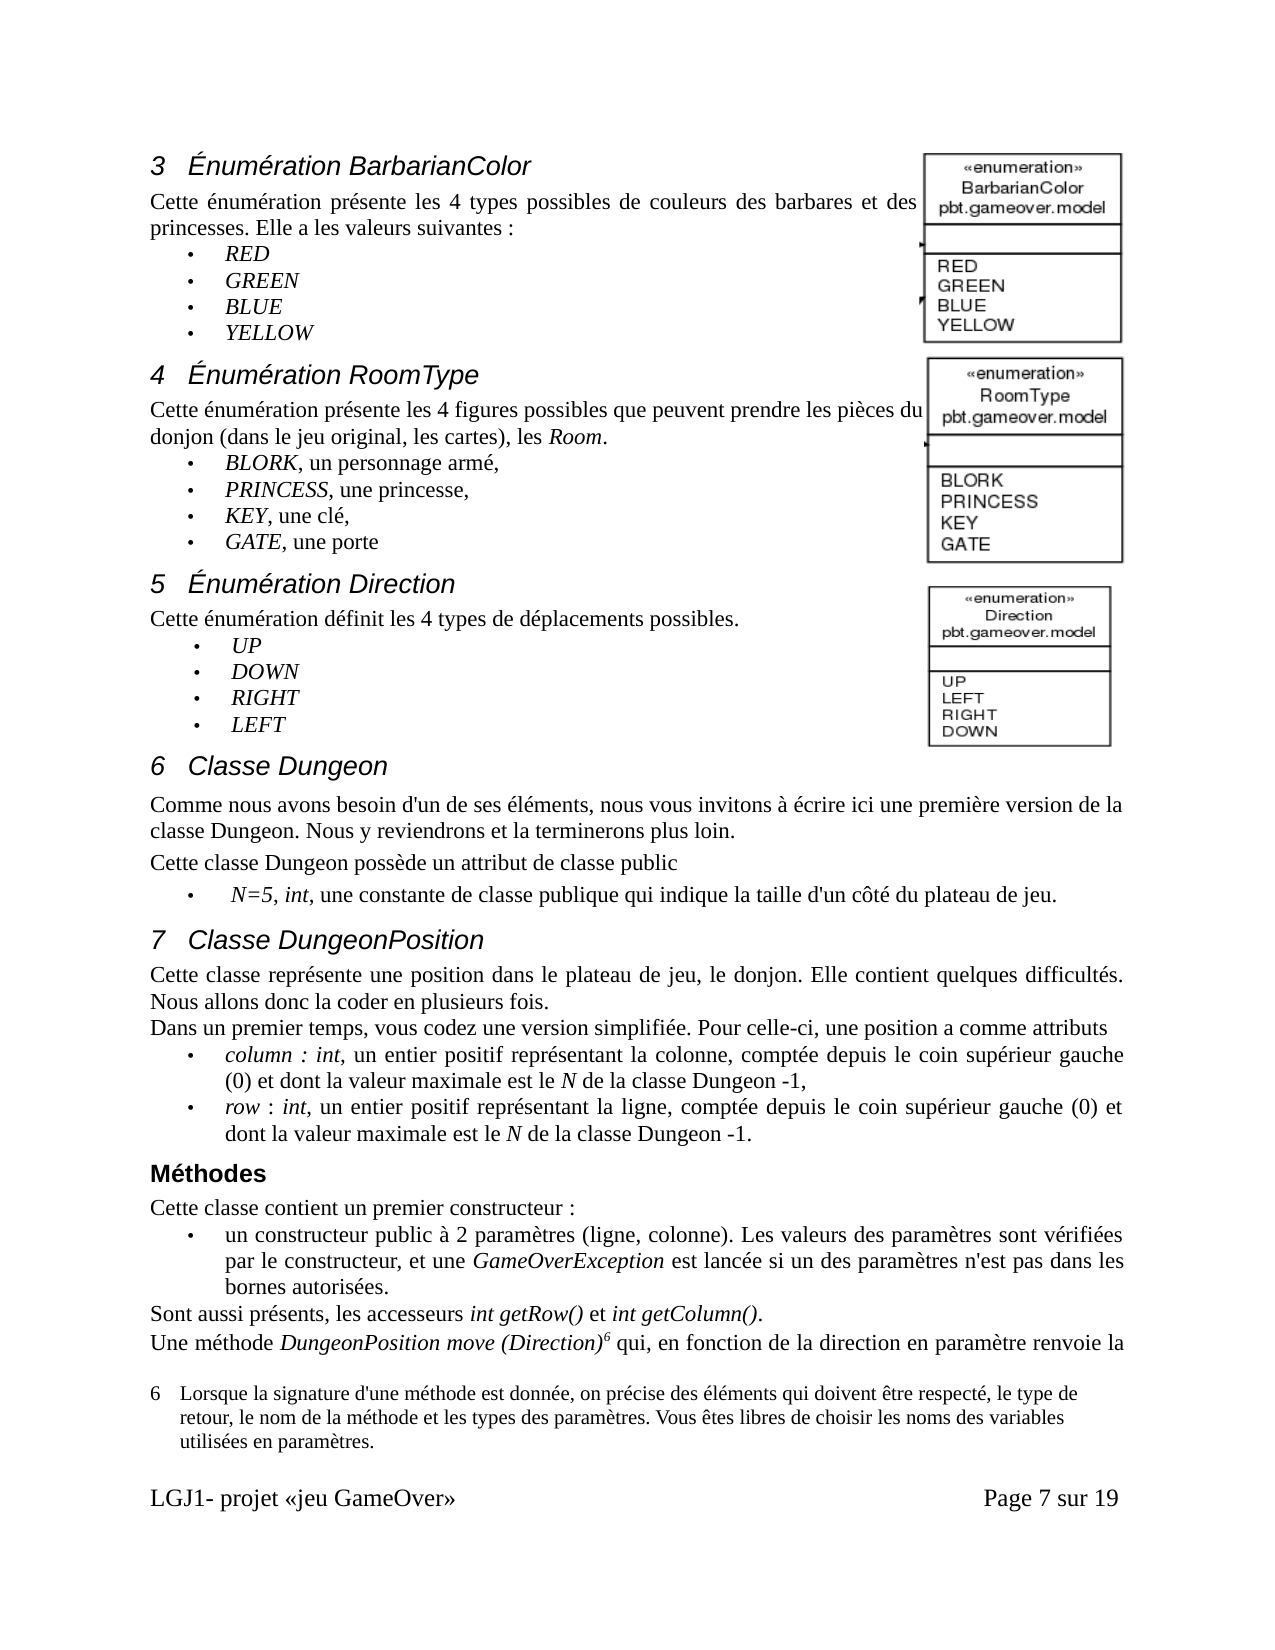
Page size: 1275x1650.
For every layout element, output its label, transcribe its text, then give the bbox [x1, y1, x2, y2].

list [1117, 658, 1125, 684]
text Dans un premier temps, vous codez une version simplifiée. Pour celle-ci, une position a comme attributs [150, 1014, 1125, 1041]
subtitle Énumération Direction [150, 568, 1125, 599]
list BLUE [187, 293, 919, 319]
list [1117, 684, 1125, 711]
picture [925, 580, 1117, 750]
list [1117, 632, 1125, 658]
text Cette classe contient un premier constructeur : [150, 1194, 1125, 1221]
picture [924, 355, 1130, 568]
subtitle Classe Dungeon [150, 750, 1125, 781]
list N=5, int, une constante de classe publique qui indique la taille d'un côté du plateau de jeu. [187, 882, 1125, 908]
list UP [194, 632, 925, 658]
picture [919, 152, 1126, 347]
list YELLOW [187, 319, 919, 346]
text Cette classe Dungeon possède un attribut de classe public [150, 849, 1125, 876]
list GREEN [187, 267, 919, 293]
text Une méthode DungeonPosition move (Direction) qui, en fonction de la direction en paramètre renvoie la [150, 1329, 1125, 1355]
text Comme nous avons besoin d'un de ses éléments, nous vous invitons à écrire ici une première version de la classe Dungeon. Nous y reviendrons et la terminerons plus loin. [150, 791, 1125, 843]
list un constructeur public à 2 paramètres (ligne, colonne). Les valeurs des paramètres sont vérifiées par le constructeur, et une GameOverException est lancée si un des paramètres n'est pas dans les bornes autorisées. [187, 1221, 1125, 1300]
subtitle Méthodes [150, 1159, 1125, 1188]
list RED [187, 240, 919, 267]
list row : int, un entier positif représentant la ligne, comptée depuis le coin supérieur gauche (0) et dont la valeur maximale est le N de la classe Dungeon -1. [187, 1093, 1125, 1146]
text Cette classe représente une position dans le plateau de jeu, le donjon. Elle contient quelques difficultés. Nous allons donc la coder en plusieurs fois. [150, 962, 1125, 1014]
list BLORK, un personnage armé, [187, 449, 924, 476]
text Cette énumération définit les 4 types de déplacements possibles. [150, 605, 925, 632]
text Cette énumération présente les 4 figures possibles que peuvent prendre les pièces du donjon (dans le jeu original, les cartes), les Room. [150, 397, 924, 449]
list KEY, une clé, [187, 502, 924, 528]
subtitle Énumération BarbarianColor [150, 150, 1125, 181]
list PRINCESS, une princesse, [187, 476, 924, 502]
list column : int, un entier positif représentant la colonne, comptée depuis le coin supérieur gauche (0) et dont la valeur maximale est le N de la classe Dungeon -1, [187, 1041, 1125, 1093]
text Sont aussi présents, les accesseurs int getRow() et int getColumn(). [150, 1300, 1125, 1326]
subtitle Classe DungeonPosition [150, 924, 1125, 955]
text Cette énumération présente les 4 types possibles de couleurs des barbares et des princesses. Elle a les valeurs suivantes : [150, 188, 919, 240]
list DOWN [194, 658, 925, 684]
text Lorsque la signature d'une méthode est donnée, on précise des éléments qui doivent être respecté, le type de retour, le nom de la méthode et les types des paramètres. Vous êtes libres de choisir les noms des variables utilisées en paramètres. [150, 1381, 1125, 1453]
list GATE, une porte [187, 528, 924, 555]
list RIGHT [194, 684, 925, 711]
list [1117, 711, 1125, 737]
subtitle Énumération RoomType [150, 359, 924, 390]
list LEFT [194, 711, 925, 737]
